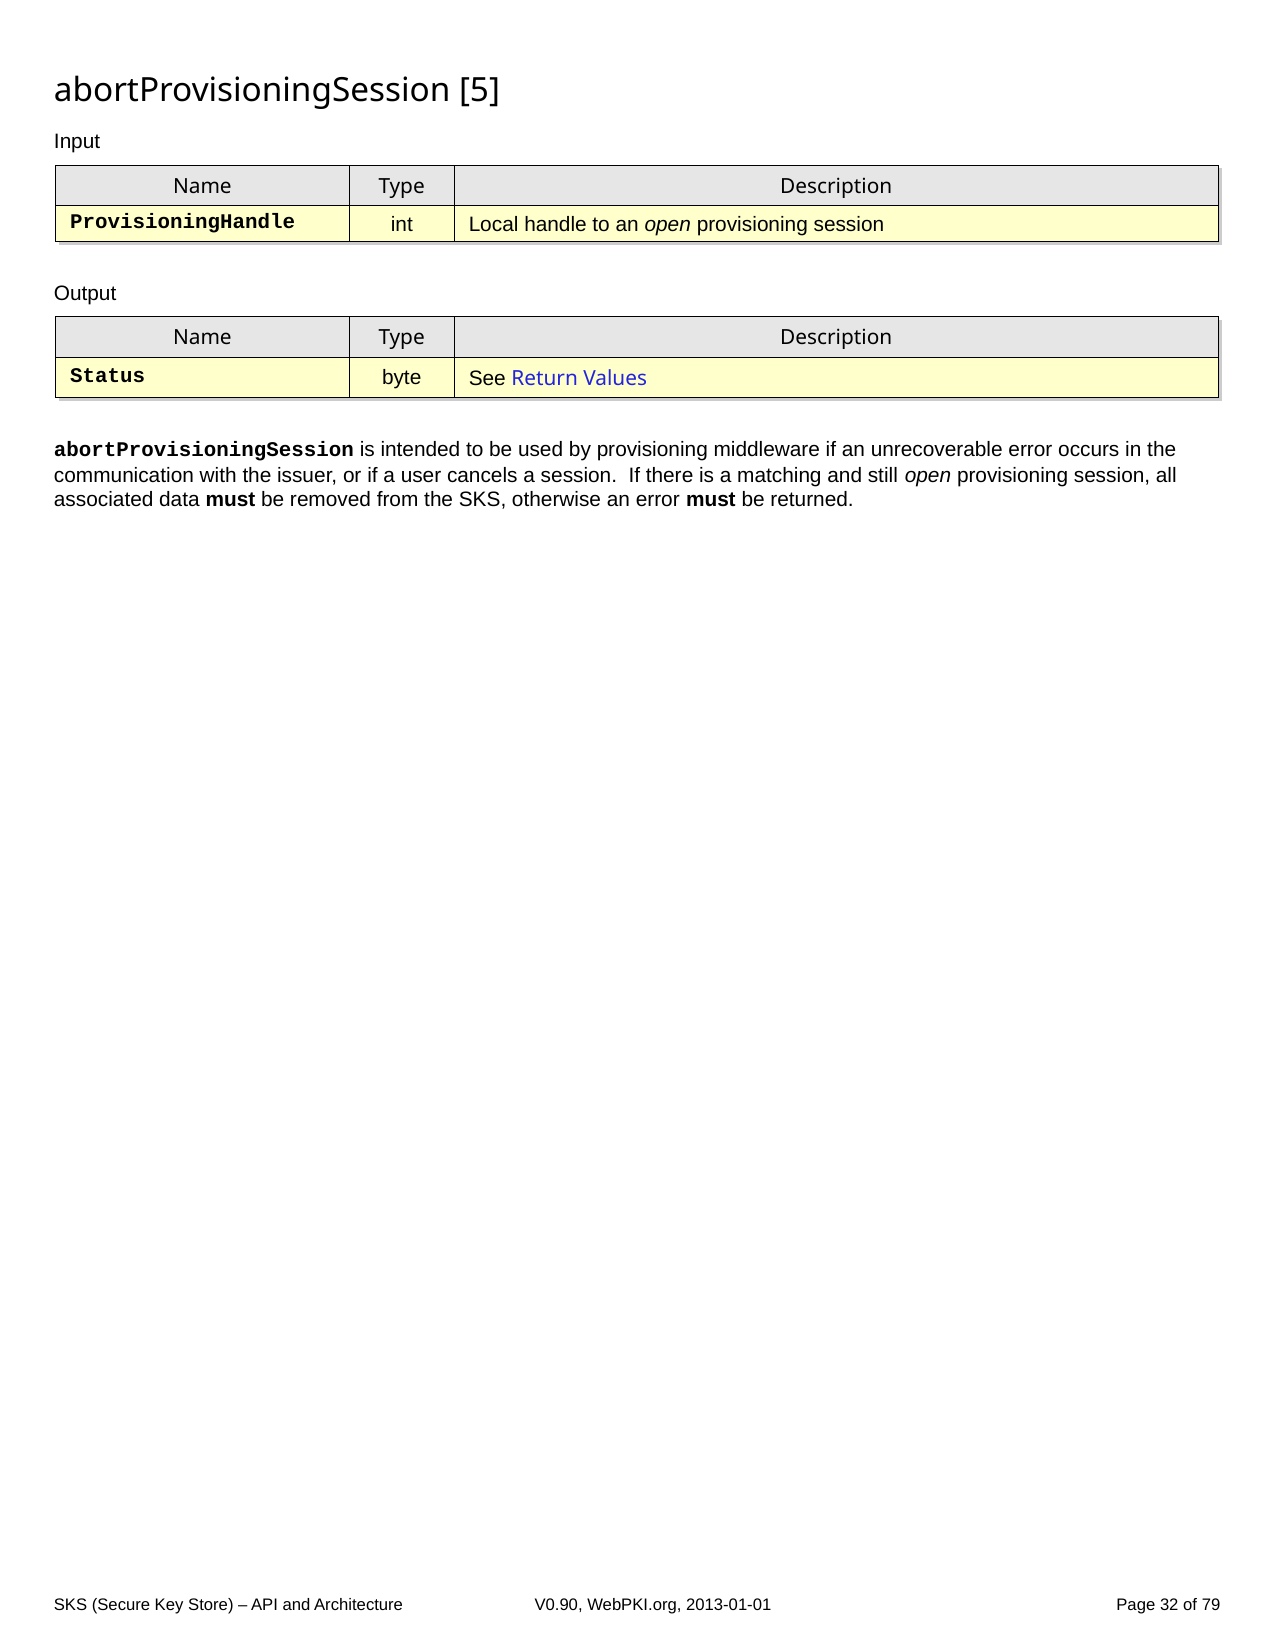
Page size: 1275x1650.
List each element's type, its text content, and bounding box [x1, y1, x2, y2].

text Input [54, 129, 1221, 153]
table_cell See Return Values [455, 358, 1218, 397]
text Output [54, 281, 1221, 304]
table_header Description [455, 166, 1218, 205]
table_header Name [56, 317, 349, 357]
table_cell Status [56, 358, 349, 397]
table_header Name [56, 166, 349, 205]
table_cell ProvisioningHandle [56, 206, 349, 241]
table_header Type [350, 317, 454, 357]
table_header Type [350, 166, 454, 205]
subtitle abortProvisioningSession [5] [54, 66, 1221, 111]
table_cell int [350, 206, 454, 241]
table_cell Local handle to an open provisioning session [455, 206, 1218, 241]
table_header Description [455, 317, 1218, 357]
table_cell byte [350, 358, 454, 397]
text abortProvisioningSession is intended to be used by provisioning middleware if an unrecoverable error occurs in the communication with the issuer, or if a user cancels a session. If there is a matching and still open provisioning session, all associated data must be removed from the SKS, otherwise an error must be returned. [54, 437, 1221, 510]
